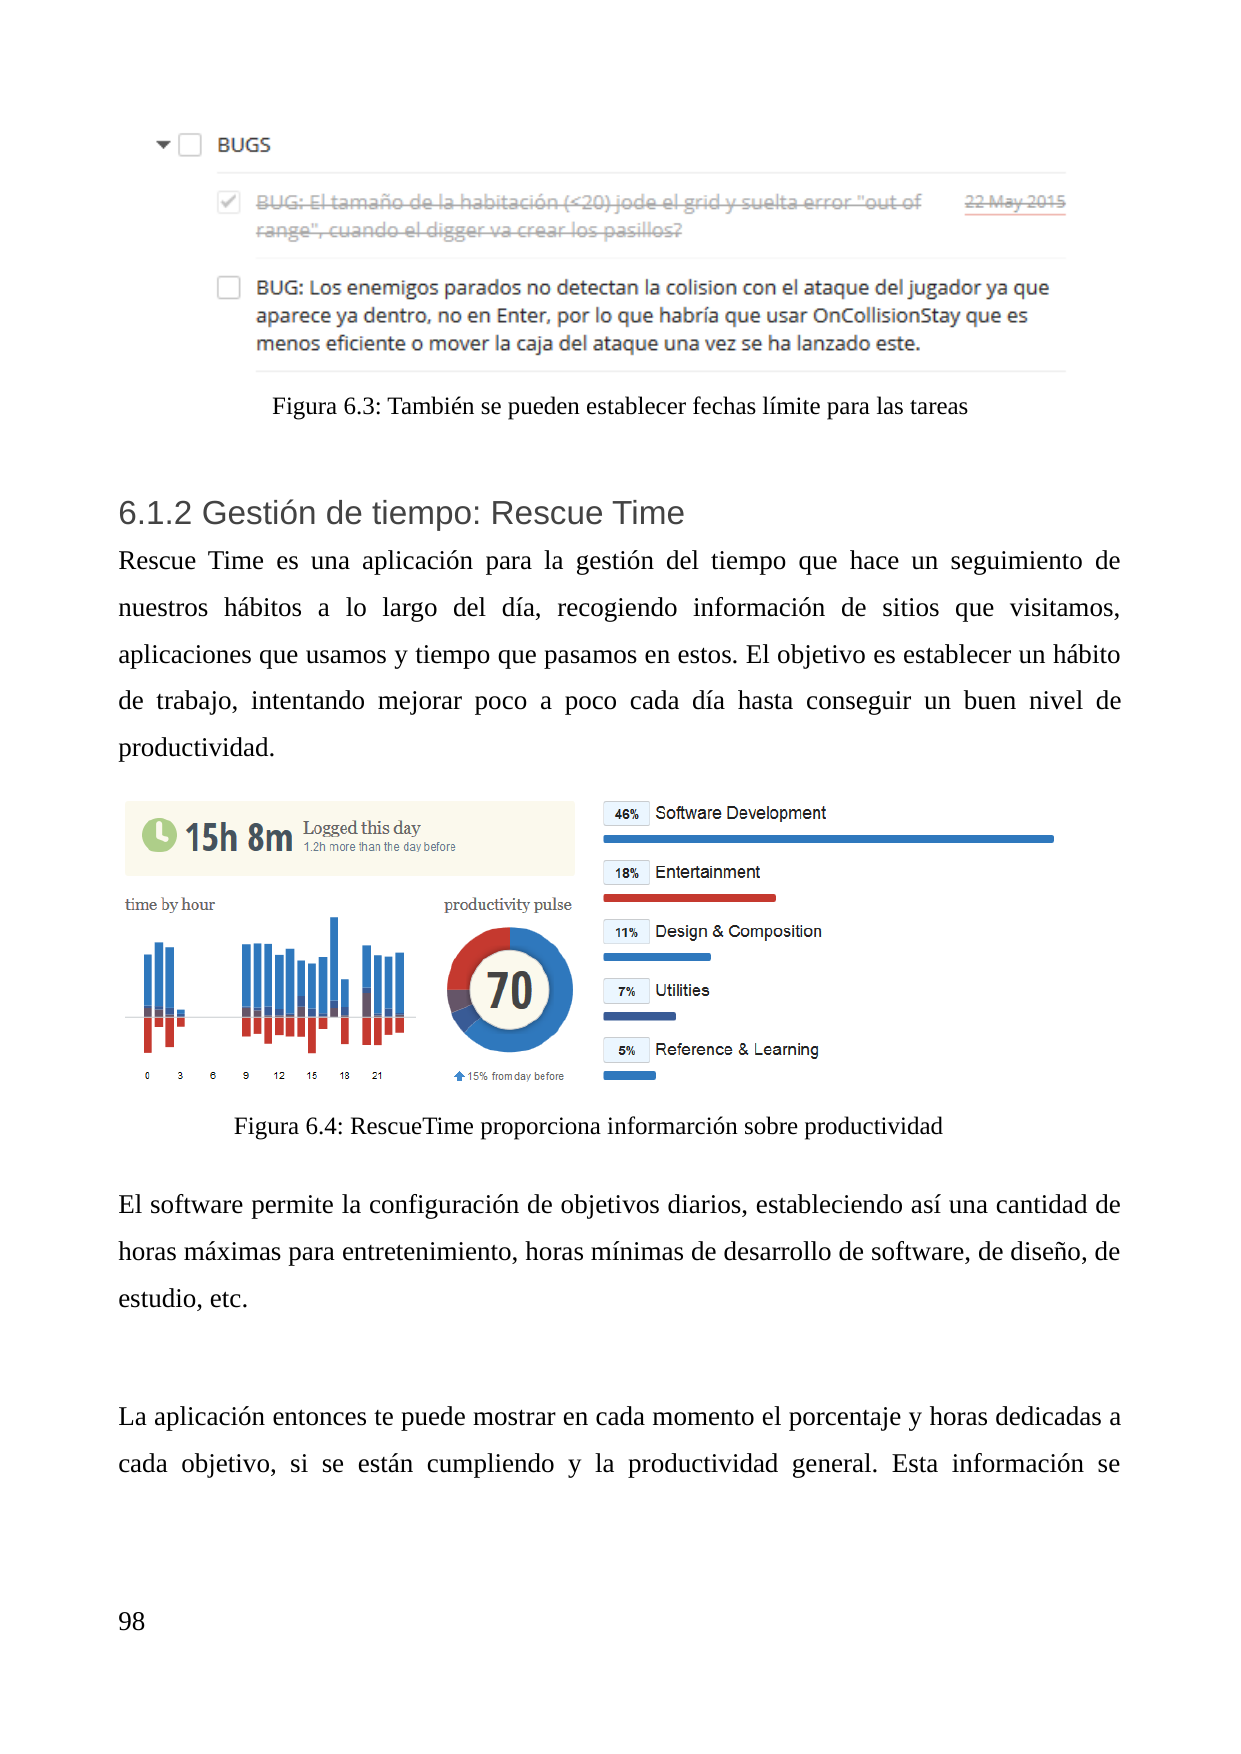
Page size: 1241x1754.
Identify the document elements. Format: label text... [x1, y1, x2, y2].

text Rescue Time es una aplicación para la gestión del tiempo que hace un seguimiento de nuestros hábitos a lo largo del día, recogiendo información de sitios que visitamos, aplicaciones que usamos y tiempo que pasamos en estos. El objetivo es establecer un hábito de trabajo, intentando mejorar poco a poco cada día hasta conseguir un buen nivel de productividad. [118, 544, 1122, 762]
picture [118, 790, 1059, 1097]
text Figura 6.4: RescueTime proporciona informarción sobre productividad [118, 1097, 1059, 1139]
picture [149, 118, 1091, 377]
subtitle Gestión de tiempo: Rescue Time [118, 493, 1122, 532]
text Figura 6.3: También se pueden establecer fechas límite para las tareas [150, 377, 1090, 419]
text El software permite la configuración de objetivos diarios, estableciendo así una cantidad de horas máximas para entretenimiento, horas mínimas de desarrollo de software, de diseño, de estudio, etc. [118, 1188, 1122, 1313]
text La aplicación entonces te puede mostrar en cada momento el porcentaje y horas dedicadas a cada objetivo, si se están cumpliendo y la productividad general. Esta información se [118, 1400, 1122, 1478]
